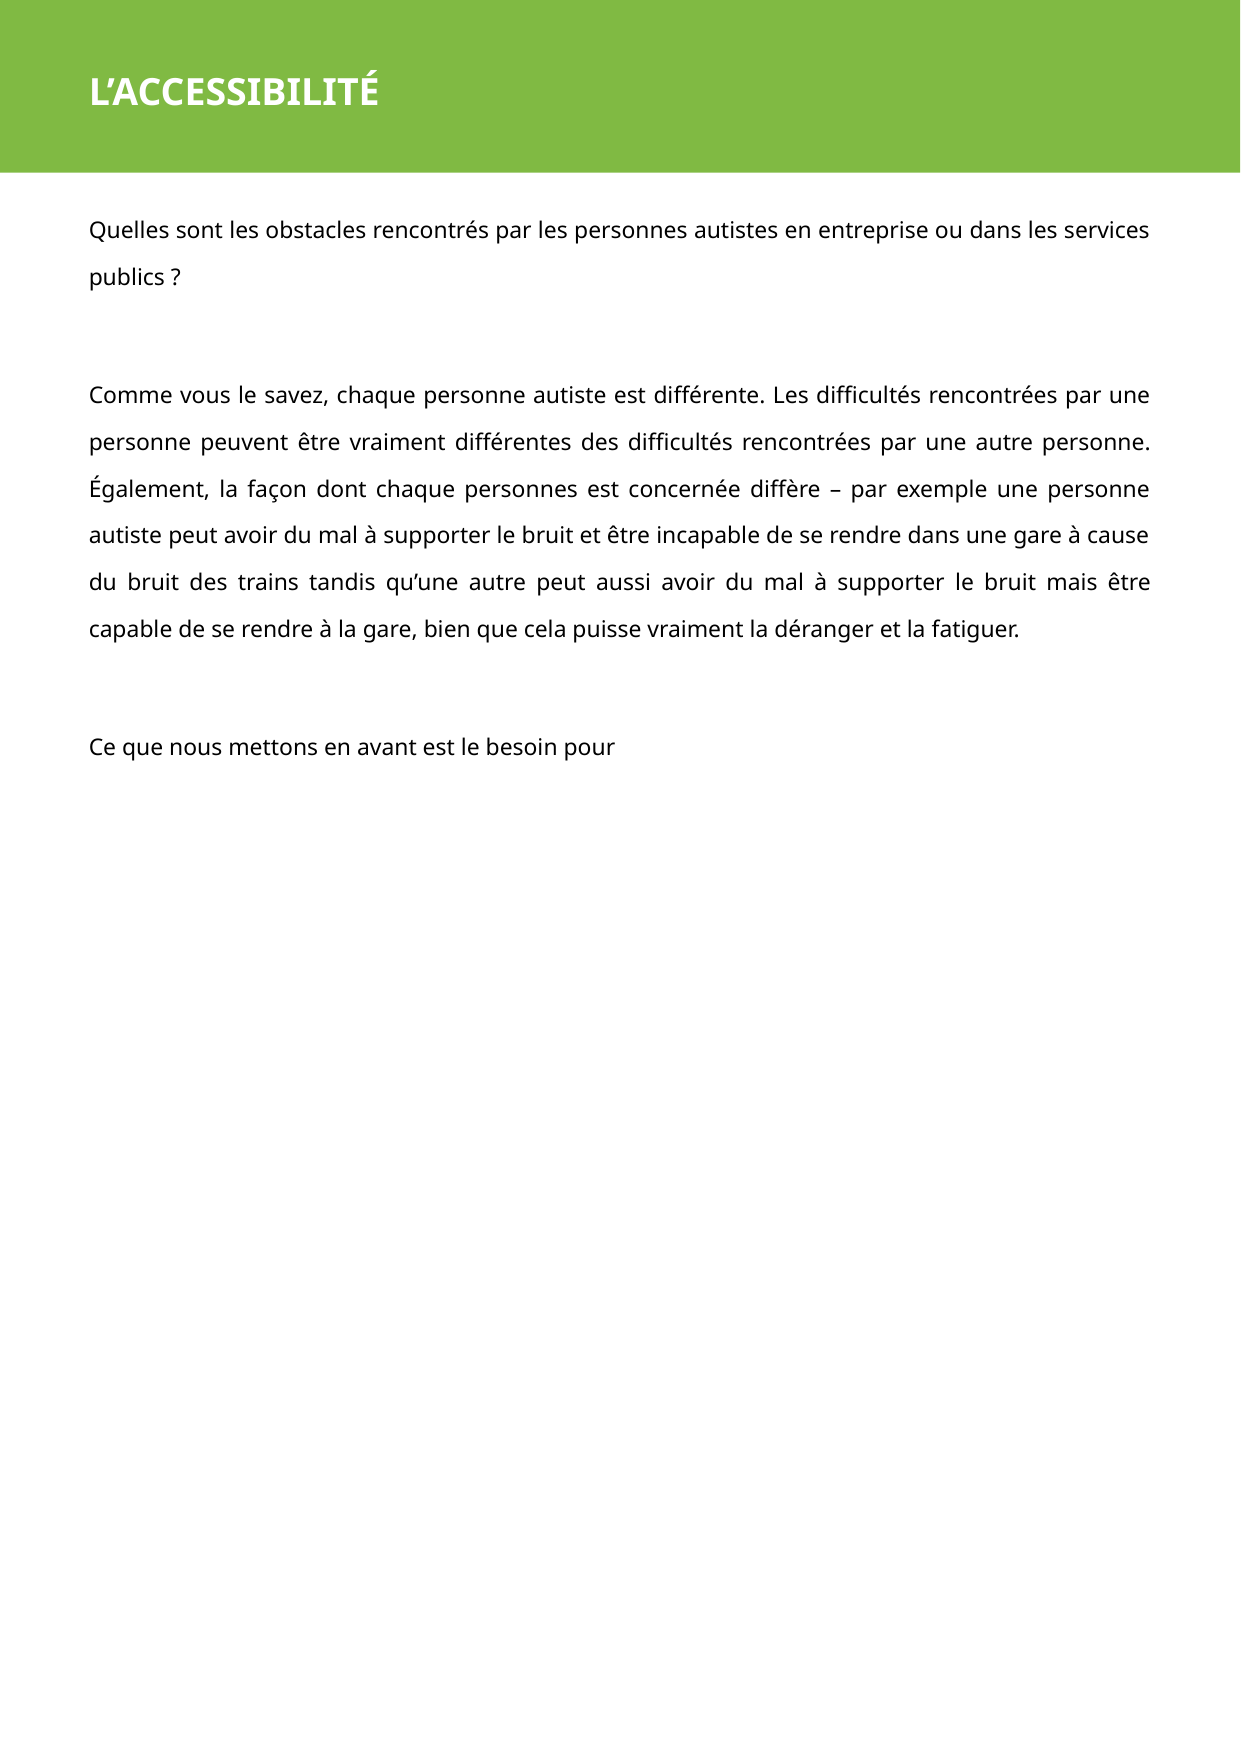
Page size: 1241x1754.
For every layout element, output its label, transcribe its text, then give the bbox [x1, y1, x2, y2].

text Quelles sont les obstacles rencontrés par les personnes autistes en entreprise ou dans les services publics ? [88, 214, 1152, 292]
text Comme vous le savez, chaque personne autiste est différente. Les difficultés rencontrées par une personne peuvent être vraiment différentes des difficultés rencontrées par une autre personne. Également, la façon dont chaque personnes est concernée diffère – par exemple une personne autiste peut avoir du mal à supporter le bruit et être incapable de se rendre dans une gare à cause du bruit des trains tandis qu’une autre peut aussi avoir du mal à supporter le bruit mais être capable de se rendre à la gare, bien que cela puisse vraiment la déranger et la fatiguer. [88, 379, 1152, 644]
text Ce que nous mettons en avant est le besoin pour [88, 731, 1152, 762]
